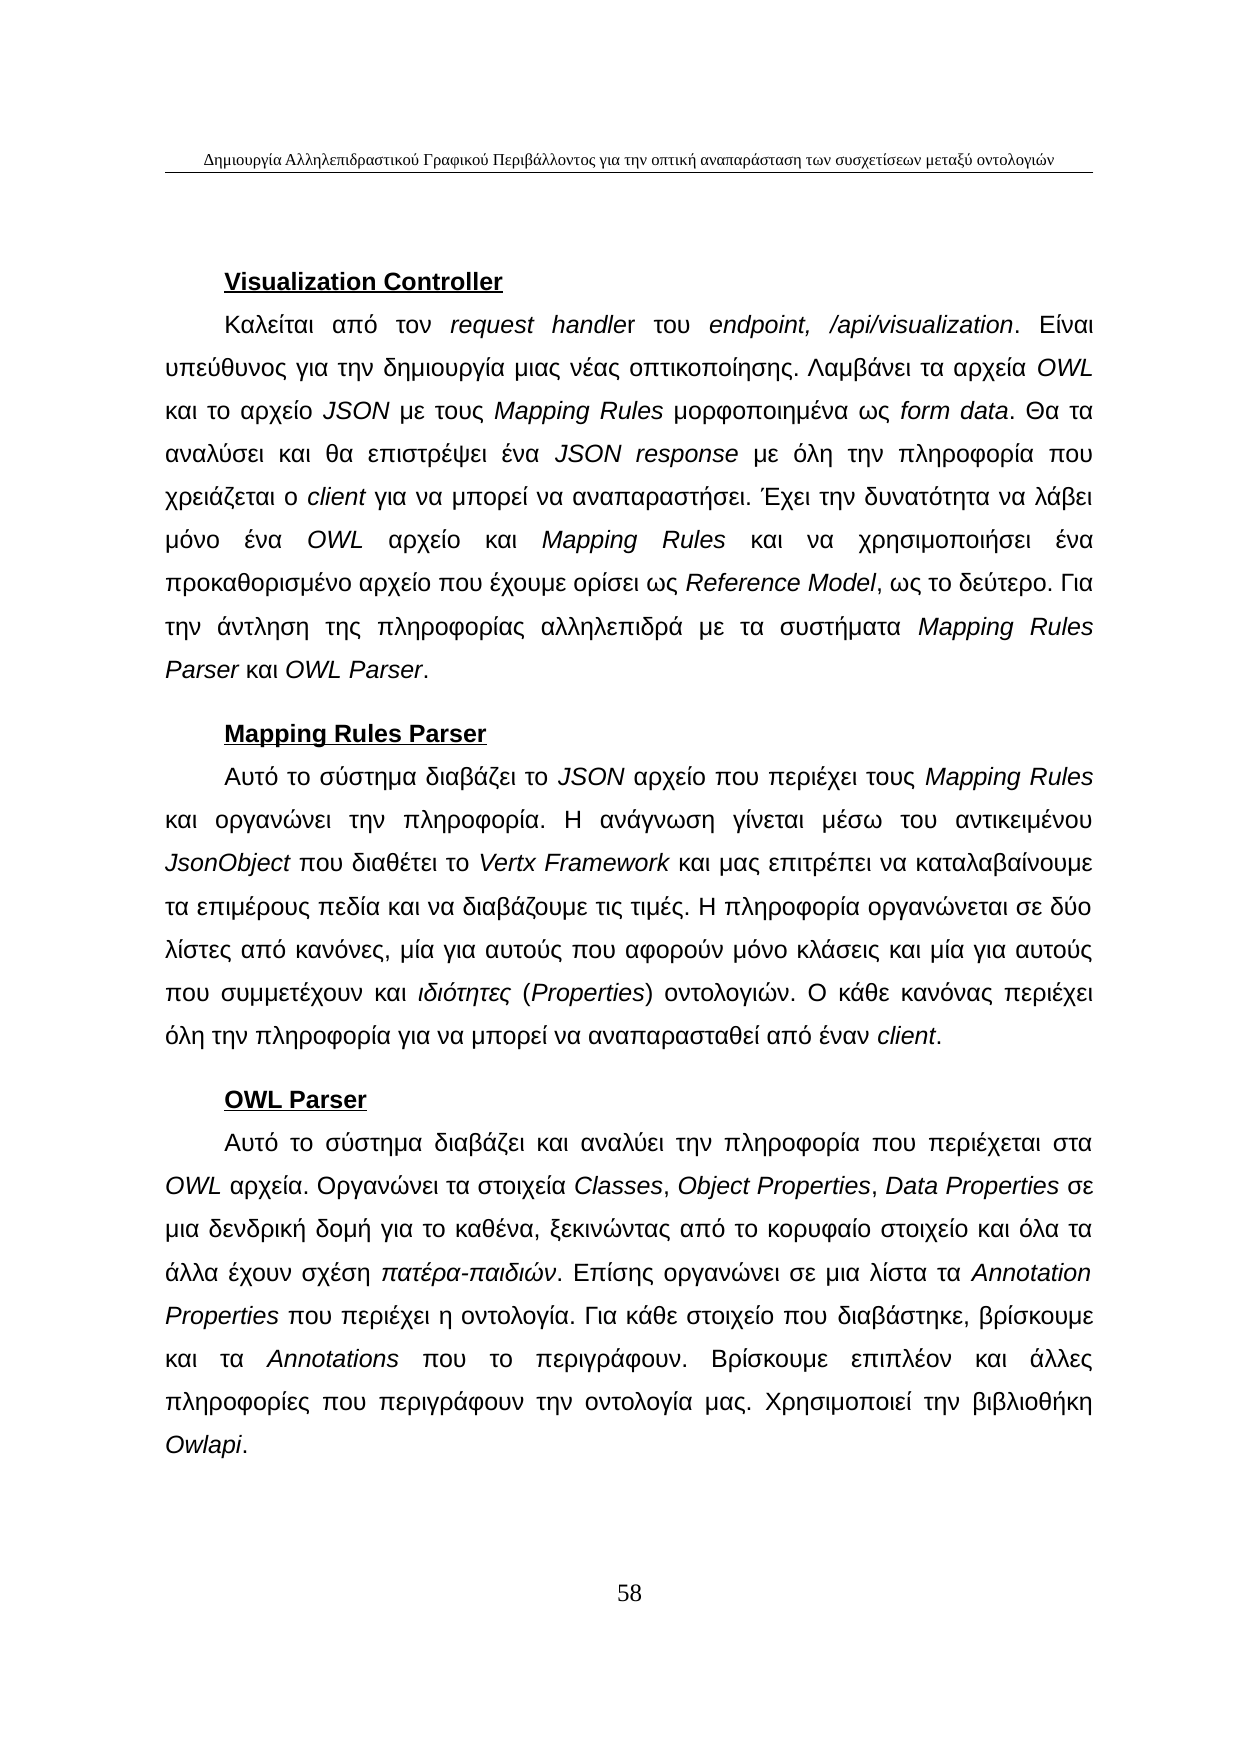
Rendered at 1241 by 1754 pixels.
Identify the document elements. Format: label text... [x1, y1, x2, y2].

text Αυτό το σύστημα διαβάζει και αναλύει την πληροφορία που περιέχεται στα OWL αρχεία. Οργανώνει τα στοιχεία Classes, Object Properties, Data Properties σε μια δενδρική δομή για το καθένα, ξεκινώντας από το κορυφαίο στοιχείο και όλα τα άλλα έχουν σχέση πατέρα-παιδιών. Επίσης οργανώνει σε μια λίστα τα Annotation Properties που περιέχει η οντολογία. Για κάθε στοιχείο που διαβάστηκε, βρίσκουμε και τα Annotations που το περιγράφουν. Βρίσκουμε επιπλέον και άλλες πληροφορίες που περιγράφουν την οντολογία μας. Χρησιμοποιεί την βιβλιοθήκη Owlapi. [165, 1128, 1093, 1459]
text Αυτό το σύστημα διαβάζει το JSON αρχείο που περιέχει τους Mapping Rules και οργανώνει την πληροφορία. Η ανάγνωση γίνεται μέσω του αντικειμένου JsonObject που διαθέτει το Vertx Framework και μας επιτρέπει να καταλαβαίνουμε τα επιμέρους πεδία και να διαβάζουμε τις τιμές. Η πληροφορία οργανώνεται σε δύο λίστες από κανόνες, μία για αυτούς που αφορούν μόνο κλάσεις και μία για αυτούς που συμμετέχουν και ιδιότητες (Properties) οντολογιών. Ο κάθε κανόνας περιέχει όλη την πληροφορία για να μπορεί να αναπαρασταθεί από έναν client. [165, 762, 1093, 1049]
text Visualization Controller [165, 267, 1093, 295]
text OWL Parser [165, 1085, 1093, 1114]
text Mapping Rules Parser [165, 719, 1093, 748]
text Καλείται από τον request handler του endpoint, /api/visualization. Είναι υπεύθυνος για την δημιουργία μιας νέας οπτικοποίησης. Λαμβάνει τα αρχεία OWL και το αρχείο JSON με τους Mapping Rules μορφοποιημένα ως form data. Θα τα αναλύσει και θα επιστρέψει ένα JSON response με όλη την πληροφορία που χρειάζεται ο client για να μπορεί να αναπαραστήσει. Έχει την δυνατότητα να λάβει μόνο ένα OWL αρχείο και Mapping Rules και να χρησιμοποιήσει ένα προκαθορισμένο αρχείο που έχουμε ορίσει ως Reference Model, ως το δεύτερο. Για την άντληση της πληροφορίας αλληλεπιδρά με τα συστήματα Mapping Rules Parser και OWL Parser. [165, 310, 1093, 683]
